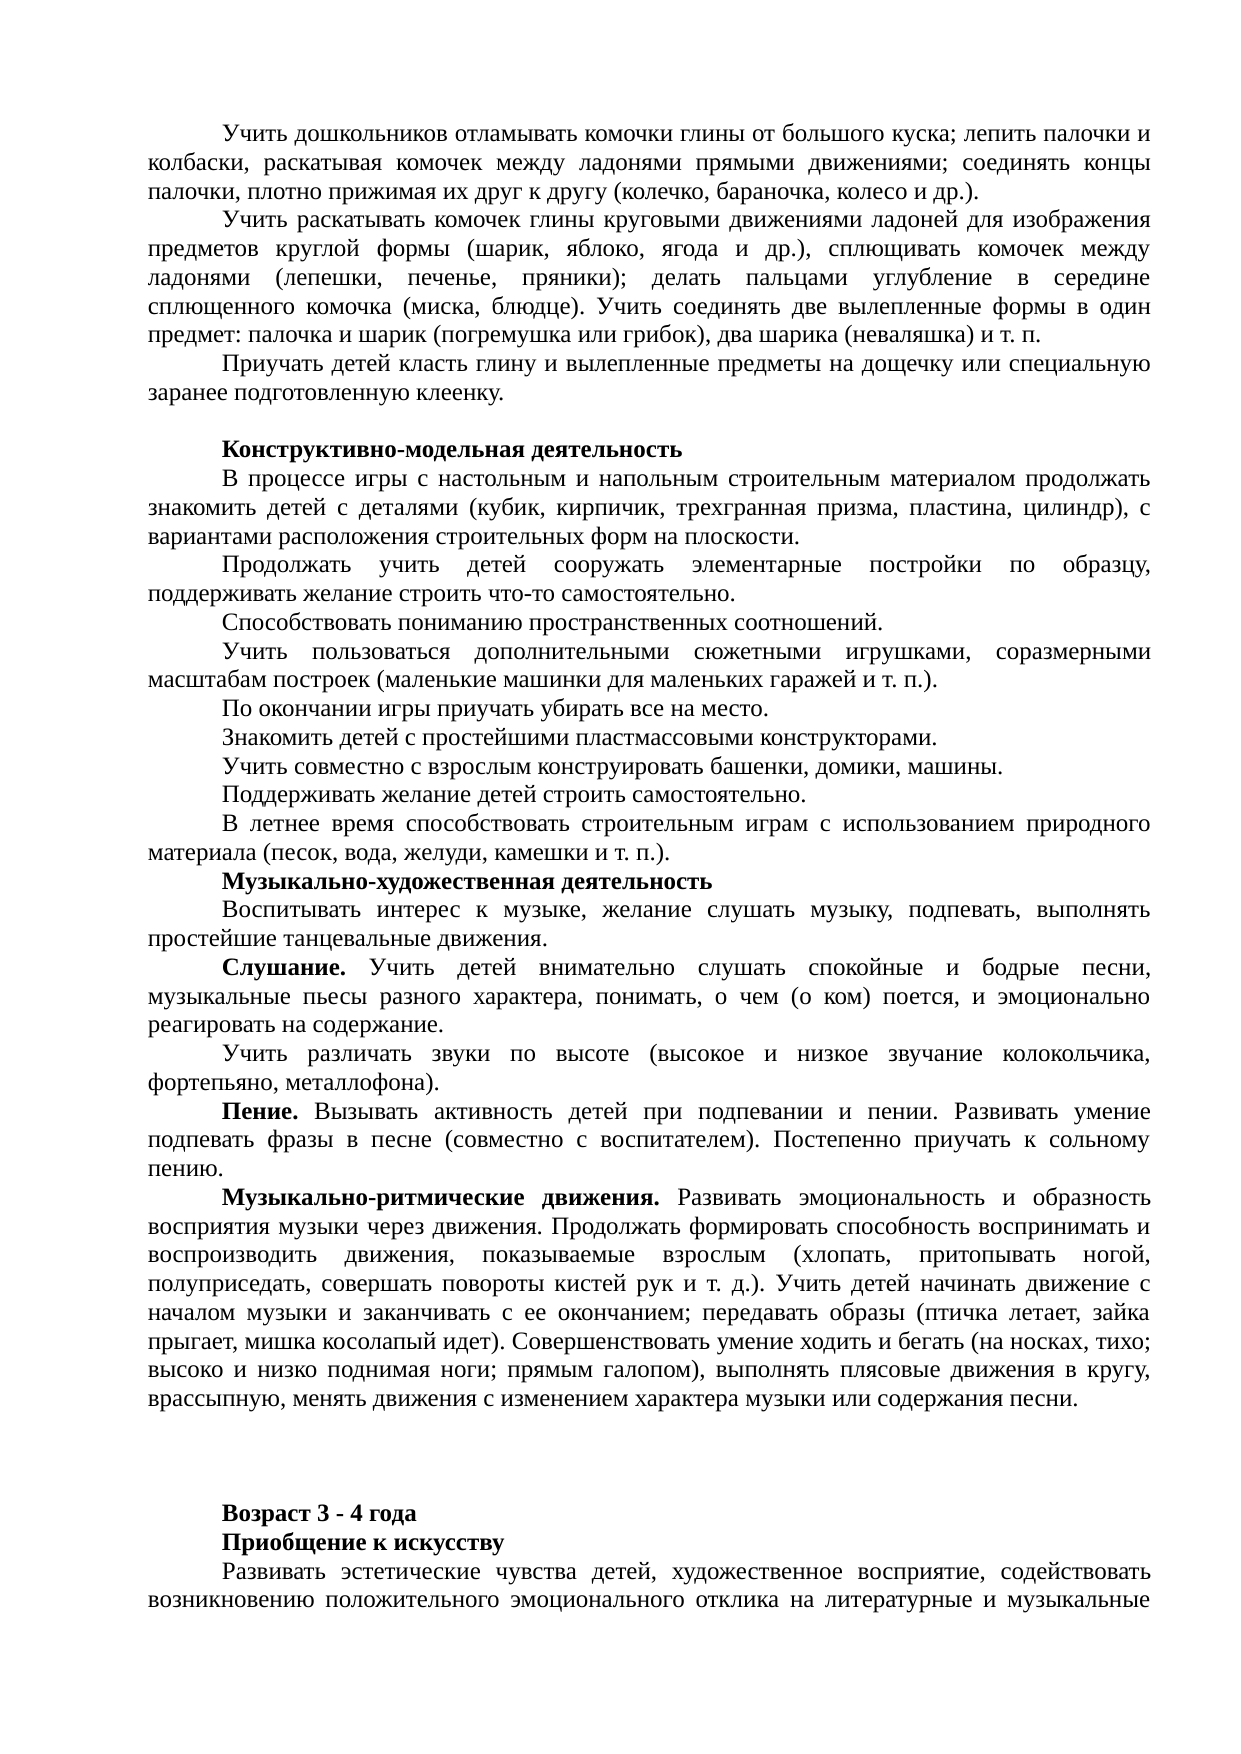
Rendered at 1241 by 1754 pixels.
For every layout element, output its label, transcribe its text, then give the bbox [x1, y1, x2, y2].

text Развивать эстетические чувства детей, художественное восприятие, содействовать возникновению положительного эмоционального отклика на литературные и музыкальные [148, 1556, 1152, 1613]
text Продолжать учить детей сооружать элементарные постройки по образцу, поддерживать желание строить что-то самостоятельно. [148, 549, 1152, 607]
text Пение. Вызывать активность детей при подпевании и пении. Развивать умение подпевать фразы в песне (совместно с воспитателем). Постепенно приучать к сольному пению. [148, 1096, 1152, 1182]
text Учить пользоваться дополнительными сюжетными игрушками, соразмерными масштабам построек (маленькие машинки для маленьких гаражей и т. п.). [148, 636, 1152, 693]
text Учить дошкольников отламывать комочки глины от большого куска; лепить палочки и колбаски, раскатывая комочек между ладонями прямыми движениями; соединять концы палочки, плотно прижимая их друг к другу (колечко, бараночка, колесо и др.). [148, 118, 1152, 204]
text Поддерживать желание детей строить самостоятельно. [148, 779, 1152, 808]
text В летнее время способствовать строительным играм с использованием природного материала (песок, вода, желуди, камешки и т. п.). [148, 808, 1152, 866]
text В процессе игры с настольным и напольным строительным материалом продолжать знакомить детей с деталями (кубик, кирпичик, трехгранная призма, пластина, цилиндр), с вариантами расположения строительных форм на плоскости. [148, 463, 1152, 549]
text Приобщение к искусству [148, 1527, 1152, 1556]
text Музыкально-ритмические движения. Развивать эмоциональность и образность восприятия музыки через движения. Продолжать формировать способность воспринимать и воспроизводить движения, показываемые взрослым (хлопать, притопывать ногой, полуприседать, совершать повороты кистей рук и т. д.). Учить детей начинать движение с началом музыки и заканчивать с ее окончанием; передавать образы (птичка летает, зайка прыгает, мишка косолапый идет). Совершенствовать умение ходить и бегать (на носках, тихо; высоко и низко поднимая ноги; прямым галопом), выполнять плясовые движения в кругу, врассыпную, менять движения с изменением характера музыки или содержания песни. [148, 1182, 1152, 1412]
text Учить совместно с взрослым конструировать башенки, домики, машины. [148, 751, 1152, 779]
text Учить различать звуки по высоте (высокое и низкое звучание колокольчика, фортепьяно, металлофона). [148, 1038, 1152, 1096]
text Знакомить детей с простейшими пластмассовыми конструкторами. [148, 722, 1152, 751]
text Учить раскатывать комочек глины круговыми движениями ладоней для изображения предметов круглой формы (шарик, яблоко, ягода и др.), сплющивать комочек между ладонями (лепешки, печенье, пряники); делать пальцами углубление в середине сплющенного комочка (миска, блюдце). Учить соединять две вылепленные формы в один предмет: палочка и шарик (погремушка или грибок), два шарика (неваляшка) и т. п. [148, 204, 1152, 348]
text Воспитывать интерес к музыке, желание слушать музыку, подпевать, выполнять простейшие танцевальные движения. [148, 894, 1152, 952]
text По окончании игры приучать убирать все на место. [148, 693, 1152, 722]
text Музыкально-художественная деятельность [148, 866, 1152, 894]
text Приучать детей класть глину и вылепленные предметы на дощечку или специальную заранее подготовленную клеенку. [148, 348, 1152, 406]
text Возраст 3 - 4 года [148, 1498, 1152, 1527]
text Способствовать пониманию пространственных соотношений. [148, 607, 1152, 636]
text Слушание. Учить детей внимательно слушать спокойные и бодрые песни, музыкальные пьесы разного характера, понимать, о чем (о ком) поется, и эмоционально реагировать на содержание. [148, 952, 1152, 1038]
text Конструктивно-модельная деятельность [148, 434, 1152, 463]
